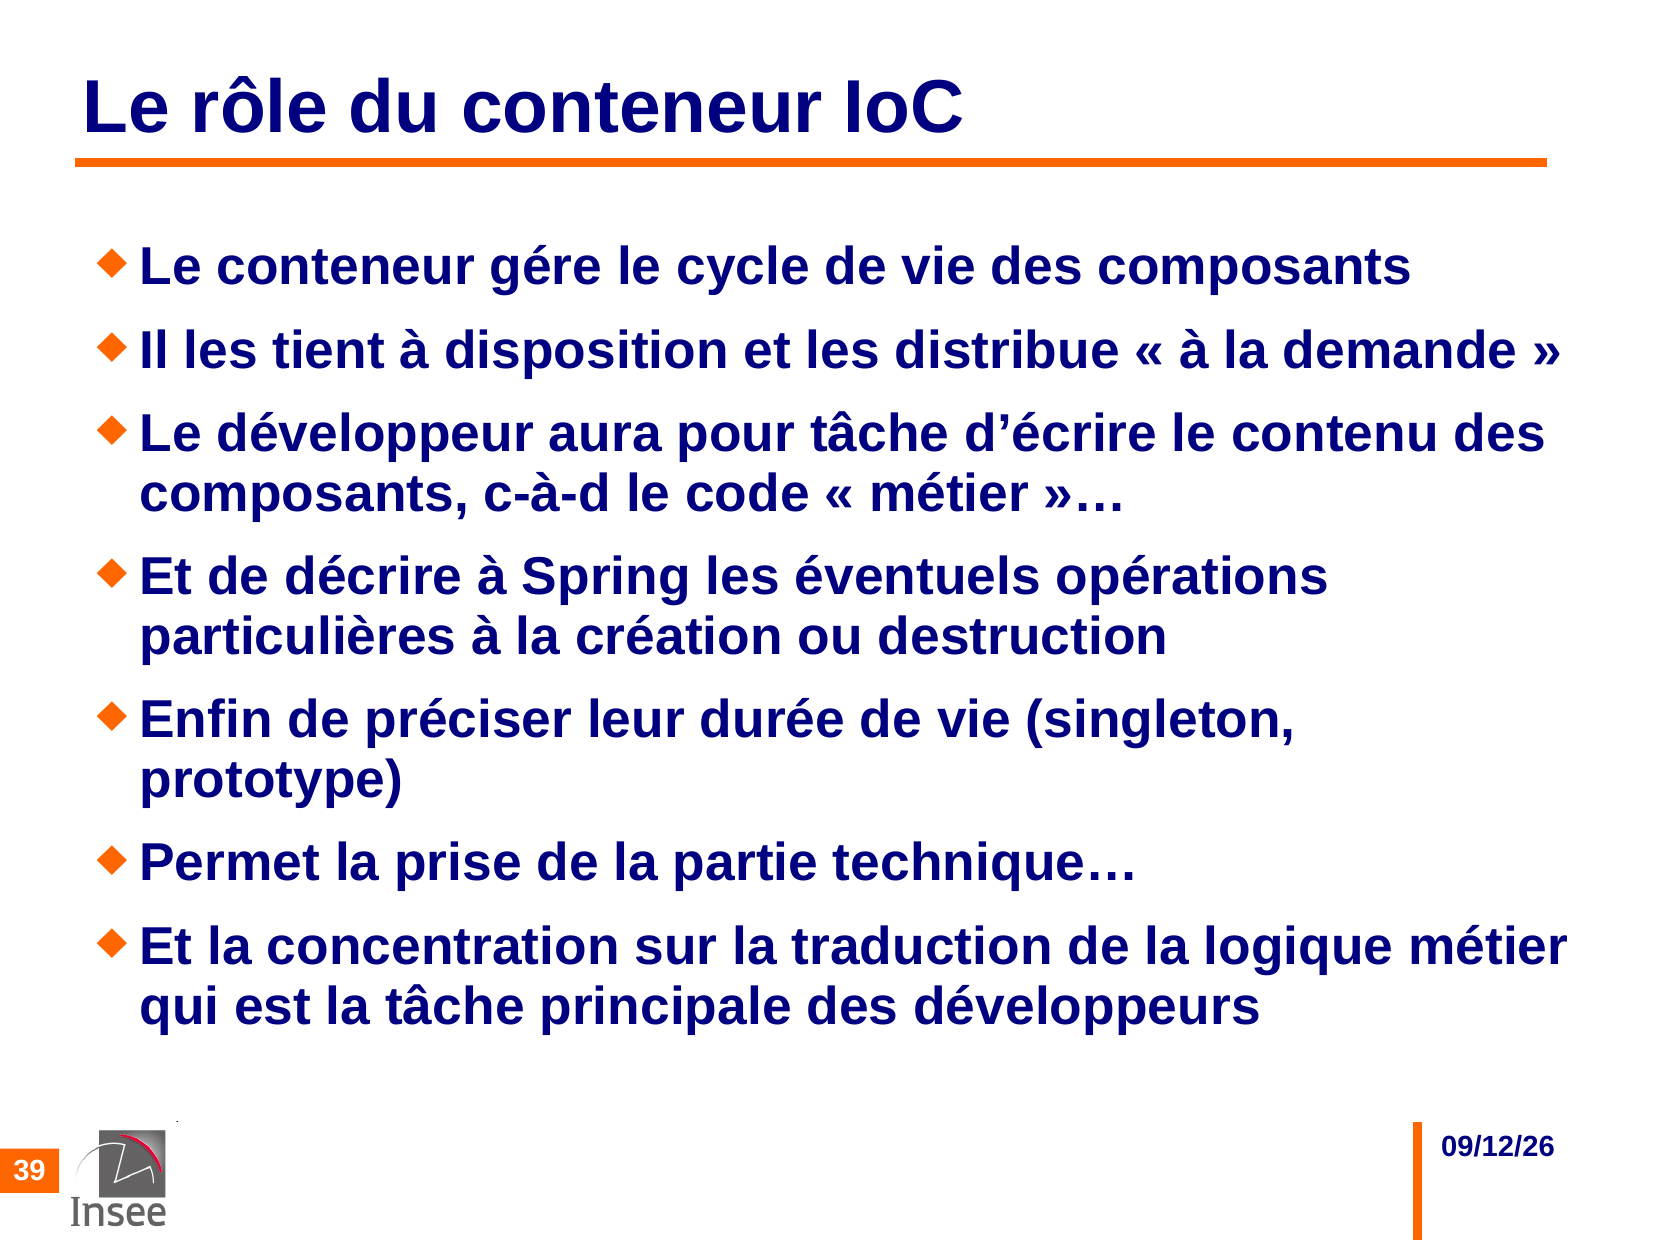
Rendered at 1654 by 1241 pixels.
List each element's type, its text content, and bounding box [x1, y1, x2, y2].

picture [62, 1121, 178, 1241]
list Le conteneur gére le cycle de vie des composants Il les tient à disposition et les distribue « à la demande » Le développeur aura pour tâche d’écrire le contenu des composants, c-à-d le code « métier »… Et de décrire à Spring les éventuels opérations particulières à la création ou destruction Enfin de préciser leur durée de vie (singleton, prototype) Permet la prise de la partie technique… Et la concentration sur la traduction de la logique métier qui est la tâche principale des développeurs [82, 236, 1571, 1087]
title Le rôle du conteneur IoC [82, 49, 1619, 163]
